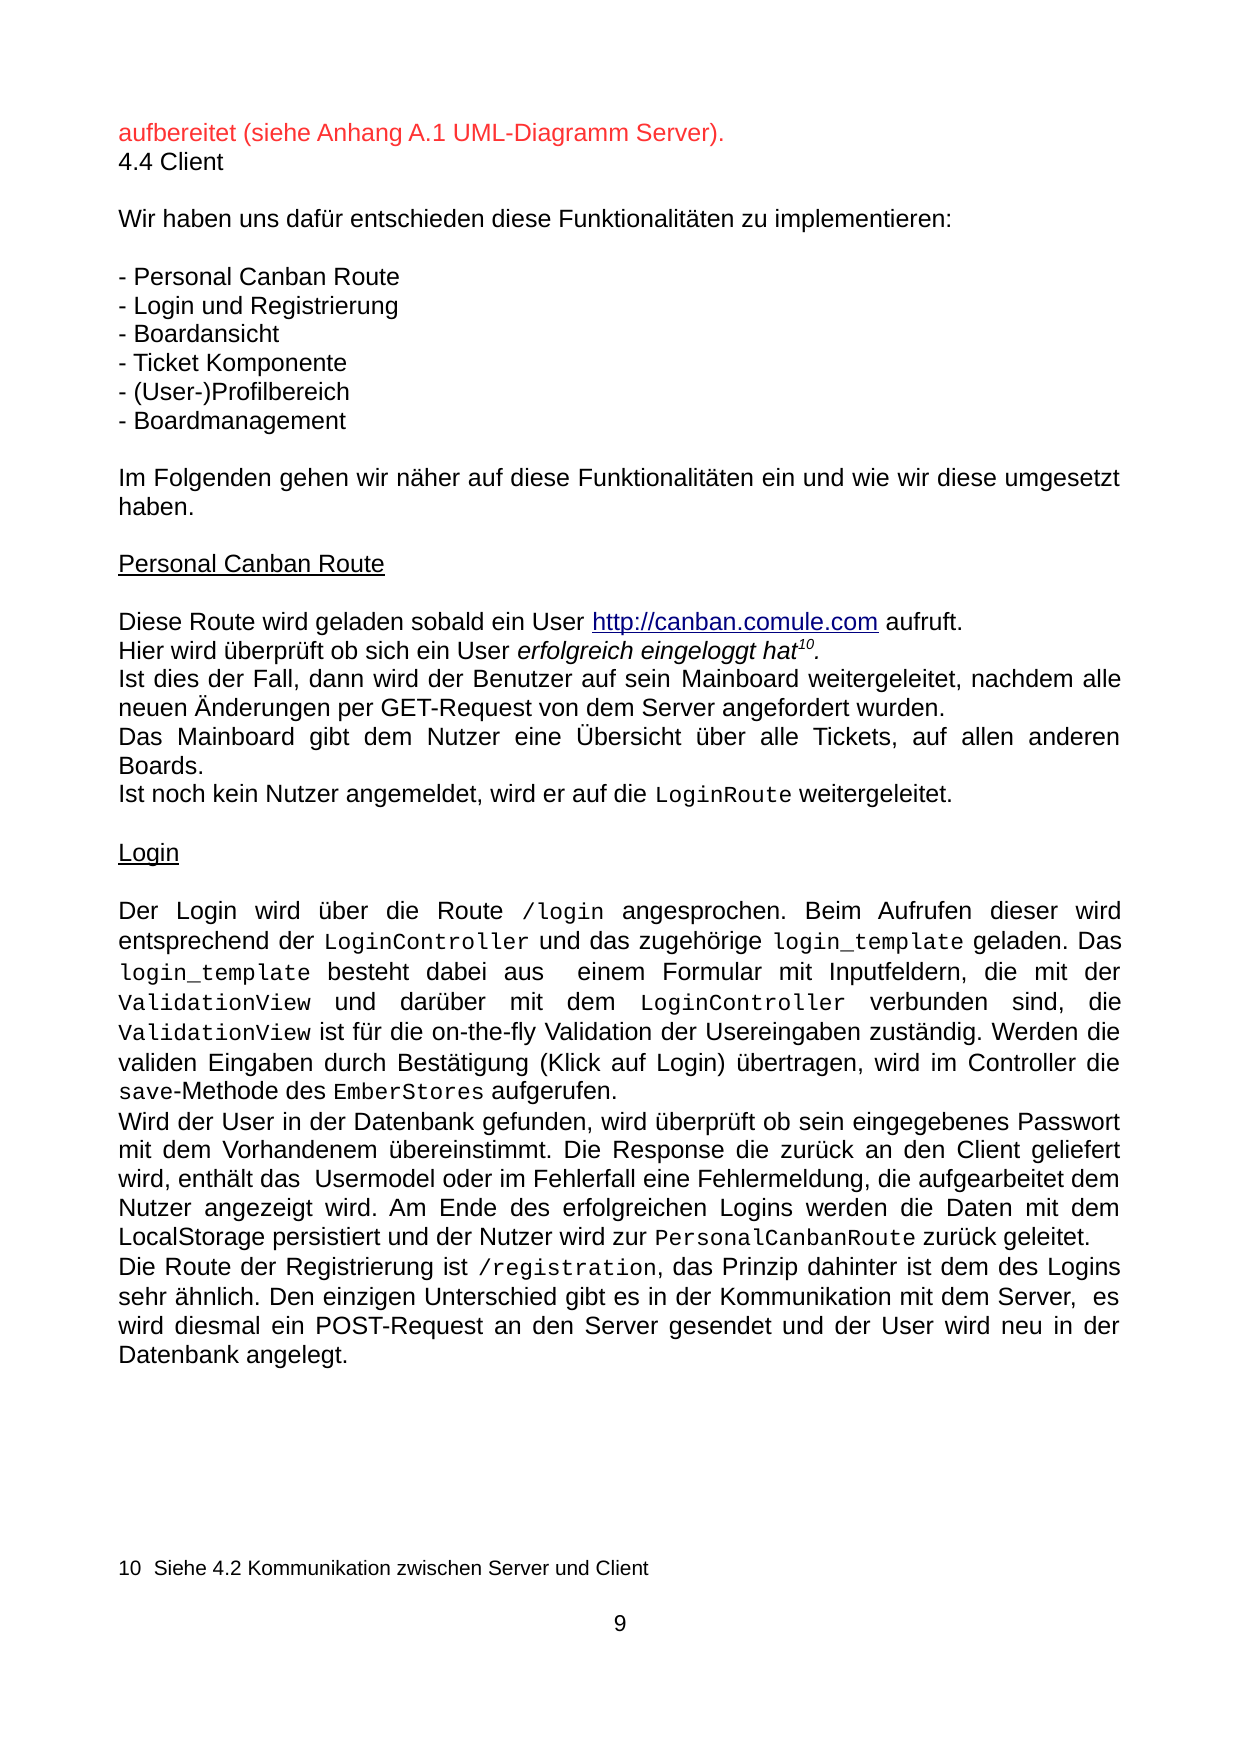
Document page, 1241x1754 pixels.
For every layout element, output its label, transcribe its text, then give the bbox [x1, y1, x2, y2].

text Das Mainboard gibt dem Nutzer eine Übersicht über alle Tickets, auf allen anderen Boards. [118, 722, 1122, 779]
text Ist noch kein Nutzer angemeldet, wird er auf die LoginRoute weitergeleitet. [118, 779, 1122, 810]
text 4.4 Client [118, 147, 1122, 176]
text Personal Canban Route [118, 549, 1122, 578]
text Diese Route wird geladen sobald ein User http://canban.comule.com aufruft. [118, 607, 1122, 636]
text Ist dies der Fall, dann wird der Benutzer auf sein Mainboard weitergeleitet, nachdem alle neuen Änderungen per GET-Request von dem Server angefordert wurden. [118, 664, 1122, 722]
text Wir haben uns dafür entschieden diese Funktionalitäten zu implementieren: [118, 204, 1122, 233]
text Im Folgenden gehen wir näher auf diese Funktionalitäten ein und wie wir diese umgesetzt haben. [118, 463, 1122, 521]
text Siehe 4.2 Kommunikation zwischen Server und Client [118, 1556, 1122, 1580]
text Die Route der Registrierung ist /registration, das Prinzip dahinter ist dem des Logins sehr ähnlich. Den einzigen Unterschied gibt es in der Kommunikation mit dem Server, es wird diesmal ein POST-Request an den Server gesendet und der User wird neu in der Datenbank angelegt. [118, 1252, 1122, 1368]
text - Boardmanagement [118, 406, 1122, 434]
text - Personal Canban Route [118, 262, 1122, 291]
text - Boardansicht [118, 319, 1122, 348]
text Hier wird überprüft ob sich ein User erfolgreich eingeloggt hat. [118, 636, 1122, 664]
text - (User-)Profilbereich [118, 377, 1122, 406]
text Der Login wird über die Route /login angesprochen. Beim Aufrufen dieser wird entsprechend der LoginController und das zugehörige login_template geladen. Das login_template besteht dabei aus einem Formular mit Inputfeldern, die mit der ValidationView und darüber mit dem LoginController verbunden sind, die ValidationView ist für die on-the-fly Validation der Usereingaben zuständig. Werden die validen Eingaben durch Bestätigung (Klick auf Login) übertragen, wird im Controller die save-Methode des EmberStores aufgerufen. [118, 896, 1122, 1107]
text aufbereitet (siehe Anhang A.1 UML-Diagramm Server). [118, 118, 1122, 147]
text Wird der User in der Datenbank gefunden, wird überprüft ob sein eingegebenes Passwort mit dem Vorhandenem übereinstimmt. Die Response die zurück an den Client geliefert wird, enthält das Usermodel oder im Fehlerfall eine Fehlermeldung, die aufgearbeitet dem Nutzer angezeigt wird. Am Ende des erfolgreichen Logins werden die Daten mit dem LocalStorage persistiert und der Nutzer wird zur PersonalCanbanRoute zurück geleitet. [118, 1107, 1122, 1252]
text - Login und Registrierung [118, 291, 1122, 319]
text Login [118, 838, 1122, 867]
text - Ticket Komponente [118, 348, 1122, 377]
